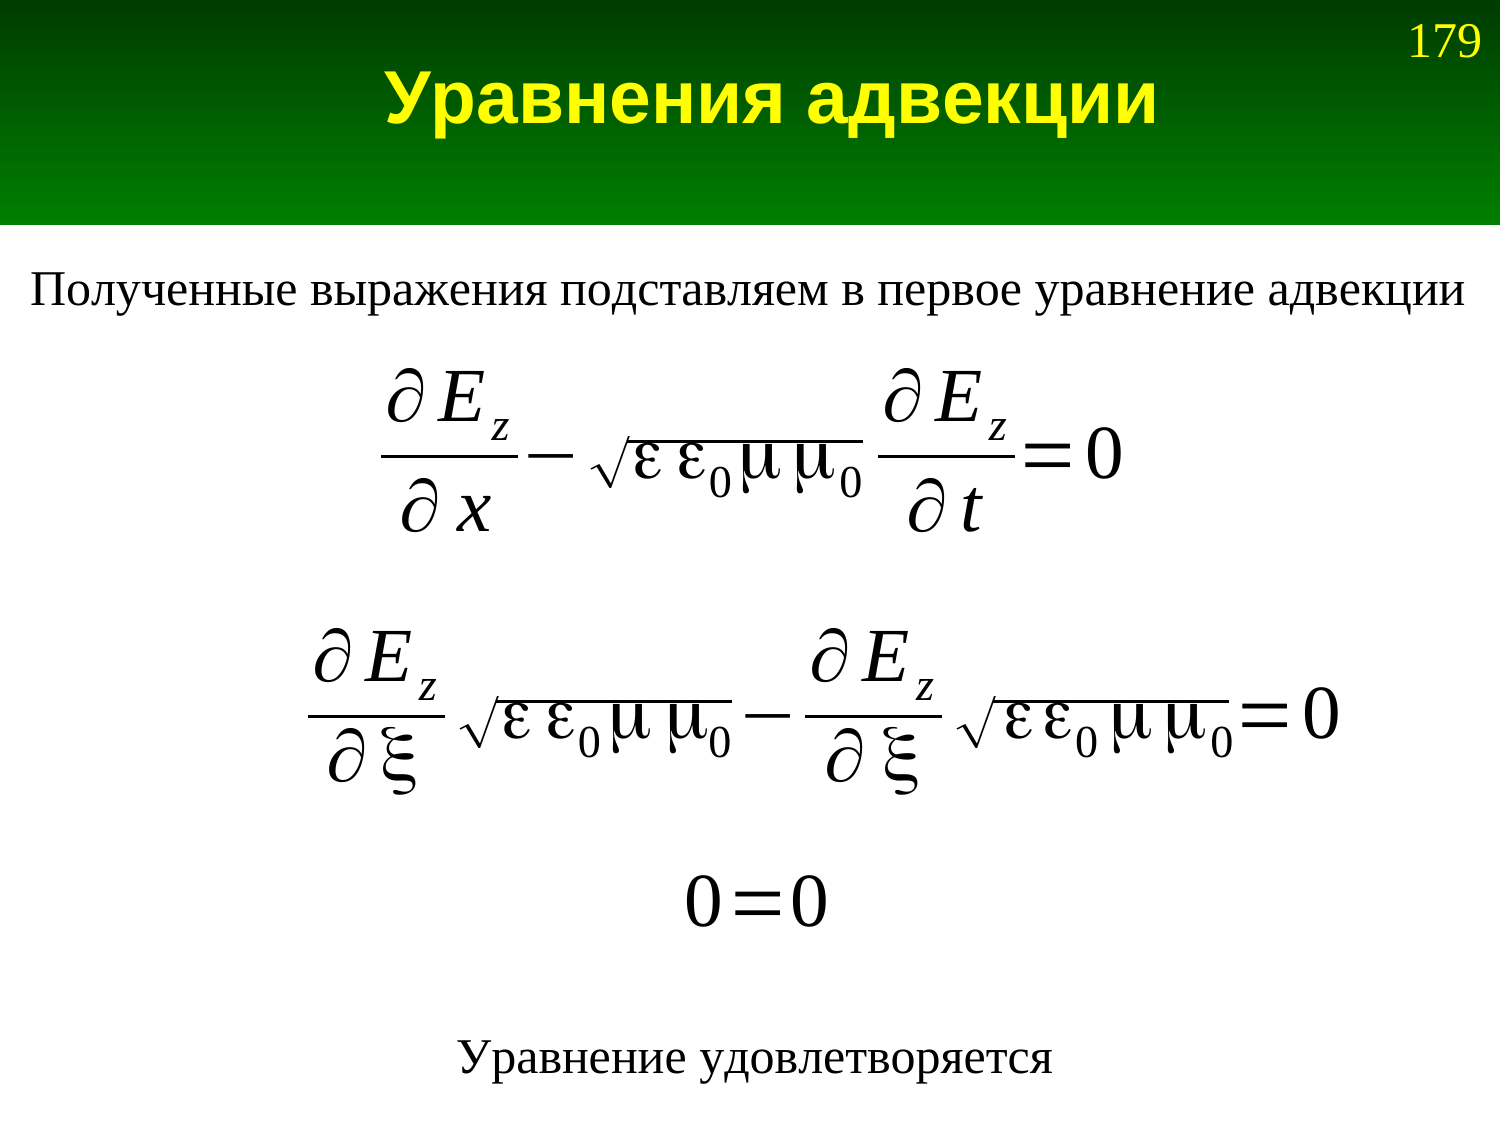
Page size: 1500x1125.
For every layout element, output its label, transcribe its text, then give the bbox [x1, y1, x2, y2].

text_box Полученные выражения подставляем в первое уравнение адвекции [15, 248, 1481, 323]
chart [283, 614, 1359, 799]
title Уравнения адвекции [123, 0, 1399, 192]
chart [356, 354, 1144, 549]
chart [664, 859, 851, 945]
text_box Уравнение удовлетворяется [441, 1015, 1068, 1091]
